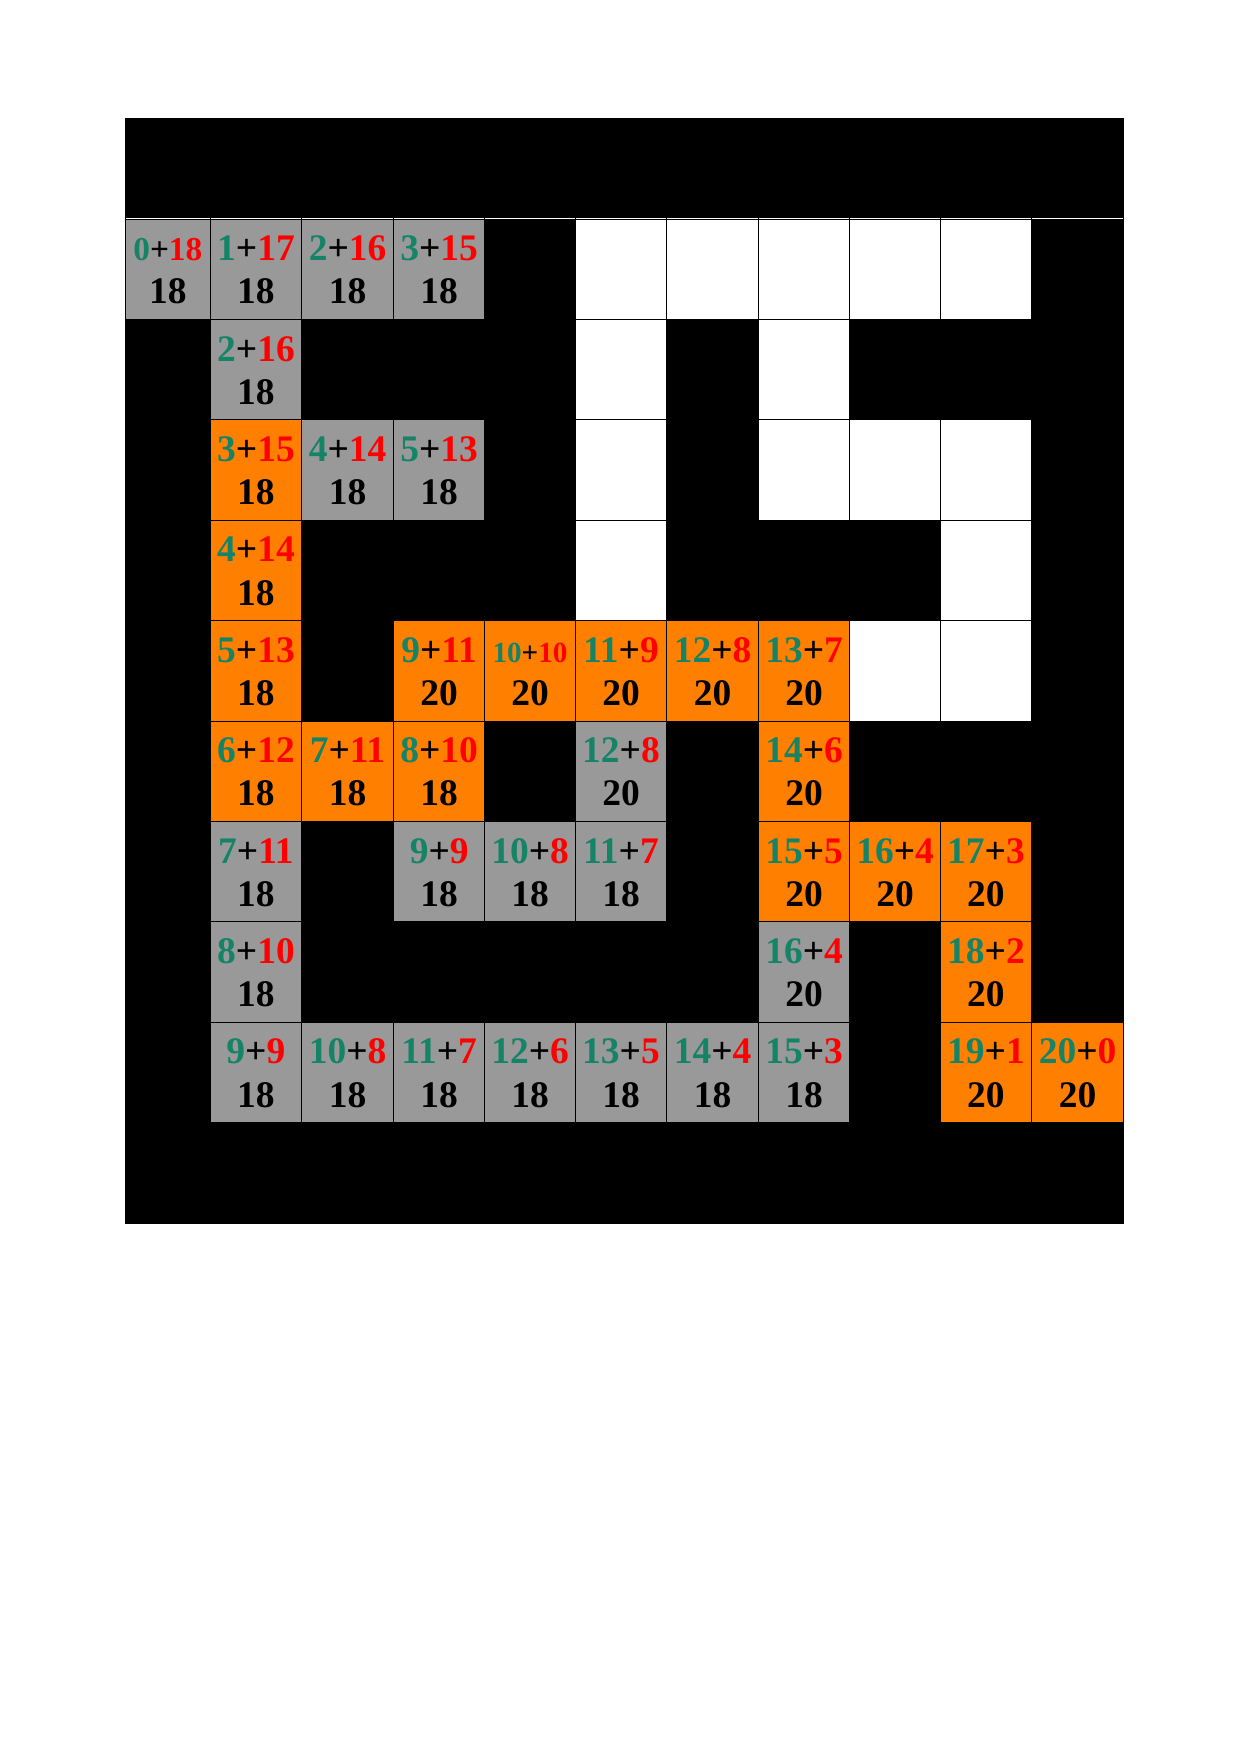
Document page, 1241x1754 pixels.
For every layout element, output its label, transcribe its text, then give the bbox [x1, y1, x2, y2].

table_cell [485, 922, 575, 1022]
table_cell [126, 521, 210, 620]
table_header [211, 119, 301, 218]
table_cell [1032, 621, 1123, 721]
table_cell [667, 1123, 758, 1223]
table_cell [576, 521, 666, 620]
table_cell [126, 722, 210, 821]
table_cell 16+4 20 [850, 822, 940, 921]
table_cell [1032, 922, 1123, 1022]
table_cell [576, 320, 666, 419]
table_cell [1032, 420, 1123, 520]
table_cell [126, 621, 210, 721]
table_cell [394, 521, 484, 620]
table_cell 13+5 18 [576, 1023, 666, 1122]
table_cell 11+7 18 [576, 822, 666, 921]
table_cell [1032, 320, 1123, 419]
table_cell [667, 822, 758, 921]
table_cell [667, 722, 758, 821]
table_cell [485, 722, 575, 821]
table_cell 6+12 18 [211, 722, 301, 821]
table_cell [485, 220, 575, 319]
table_cell [485, 1123, 575, 1223]
table_cell 20+0 20 [1032, 1023, 1123, 1122]
table_cell 7+11 18 [211, 822, 301, 921]
table_header [126, 119, 210, 218]
table_cell 3+15 18 [394, 220, 484, 319]
table_cell 5+13 18 [394, 420, 484, 520]
table_cell [485, 521, 575, 620]
table_header [485, 119, 575, 218]
table_cell [126, 320, 210, 419]
table_cell [394, 320, 484, 419]
table_cell 8+10 18 [394, 722, 484, 821]
table_cell 10+8 18 [302, 1023, 393, 1122]
table_cell [941, 521, 1031, 620]
table_cell 14+4 18 [667, 1023, 758, 1122]
table_cell 7+11 18 [302, 722, 393, 821]
table_header [394, 119, 484, 218]
table_cell [126, 922, 210, 1022]
table_cell [302, 1123, 393, 1223]
table_header [759, 119, 849, 218]
table_cell 12+8 20 [576, 722, 666, 821]
table_cell 5+13 18 [211, 621, 301, 721]
table_cell 11+9 20 [576, 621, 666, 721]
table_cell 9+9 18 [211, 1023, 301, 1122]
table_cell [941, 621, 1031, 721]
table_cell [211, 1123, 301, 1223]
table_cell [941, 722, 1031, 821]
table_cell 1+17 18 [211, 220, 301, 319]
table_cell [759, 521, 849, 620]
table_cell [394, 1123, 484, 1223]
table_cell 19+1 20 [941, 1023, 1031, 1122]
table_cell 2+16 18 [302, 220, 393, 319]
table_cell [1032, 722, 1123, 821]
table_header [576, 119, 666, 218]
table_cell [941, 320, 1031, 419]
table_cell [667, 922, 758, 1022]
table_cell [485, 420, 575, 520]
table_header [667, 119, 758, 218]
table_cell 12+8 20 [667, 621, 758, 721]
table_cell [126, 822, 210, 921]
table_cell 13+7 20 [759, 621, 849, 721]
table_cell [576, 420, 666, 520]
table_cell [759, 320, 849, 419]
table_cell 4+14 18 [211, 521, 301, 620]
table_cell [1032, 521, 1123, 620]
table_header [1032, 119, 1123, 218]
table_cell 12+6 18 [485, 1023, 575, 1122]
table_header [302, 119, 393, 218]
table_cell [302, 621, 393, 721]
table_cell [667, 420, 758, 520]
table_cell [759, 1123, 849, 1223]
table_cell [485, 320, 575, 419]
table_cell [126, 420, 210, 520]
table_header [941, 119, 1031, 218]
table_cell [667, 320, 758, 419]
table_cell 16+4 20 [759, 922, 849, 1022]
table_cell [126, 1023, 210, 1122]
table_cell 9+11 20 [394, 621, 484, 721]
table_cell [667, 521, 758, 620]
table_cell [850, 1123, 940, 1223]
table_cell [850, 922, 940, 1022]
table_cell [941, 420, 1031, 520]
table_cell [576, 1123, 666, 1223]
table_cell [667, 220, 758, 319]
table_cell [850, 722, 940, 821]
table_cell [1032, 220, 1123, 319]
table_cell [394, 922, 484, 1022]
table_cell [941, 220, 1031, 319]
table_cell 9+9 18 [394, 822, 484, 921]
table_cell [759, 420, 849, 520]
table_cell [850, 1023, 940, 1122]
table_cell 2+16 18 [211, 320, 301, 419]
table_cell [759, 220, 849, 319]
table_cell [302, 320, 393, 419]
table_cell 0+18 18 [126, 220, 210, 319]
table_cell [126, 1123, 210, 1223]
table_cell [1032, 1123, 1123, 1223]
table_cell [576, 220, 666, 319]
table_cell 11+7 18 [394, 1023, 484, 1122]
table_cell 15+3 18 [759, 1023, 849, 1122]
table_cell 8+10 18 [211, 922, 301, 1022]
table_cell [302, 521, 393, 620]
table_cell 10+8 18 [485, 822, 575, 921]
table_cell [850, 220, 940, 319]
table_cell 17+3 20 [941, 822, 1031, 921]
table_cell [302, 822, 393, 921]
table_cell 15+5 20 [759, 822, 849, 921]
table_cell [850, 320, 940, 419]
table_cell [1032, 822, 1123, 921]
table_cell [850, 420, 940, 520]
table_cell 4+14 18 [302, 420, 393, 520]
table_cell [941, 1123, 1031, 1223]
table_cell 10+10 20 [485, 621, 575, 721]
table_cell 18+2 20 [941, 922, 1031, 1022]
table_cell [850, 521, 940, 620]
table_cell [302, 922, 393, 1022]
table_header [850, 119, 940, 218]
table_cell [576, 922, 666, 1022]
table_cell 3+15 18 [211, 420, 301, 520]
table_cell 14+6 20 [759, 722, 849, 821]
table_cell [850, 621, 940, 721]
